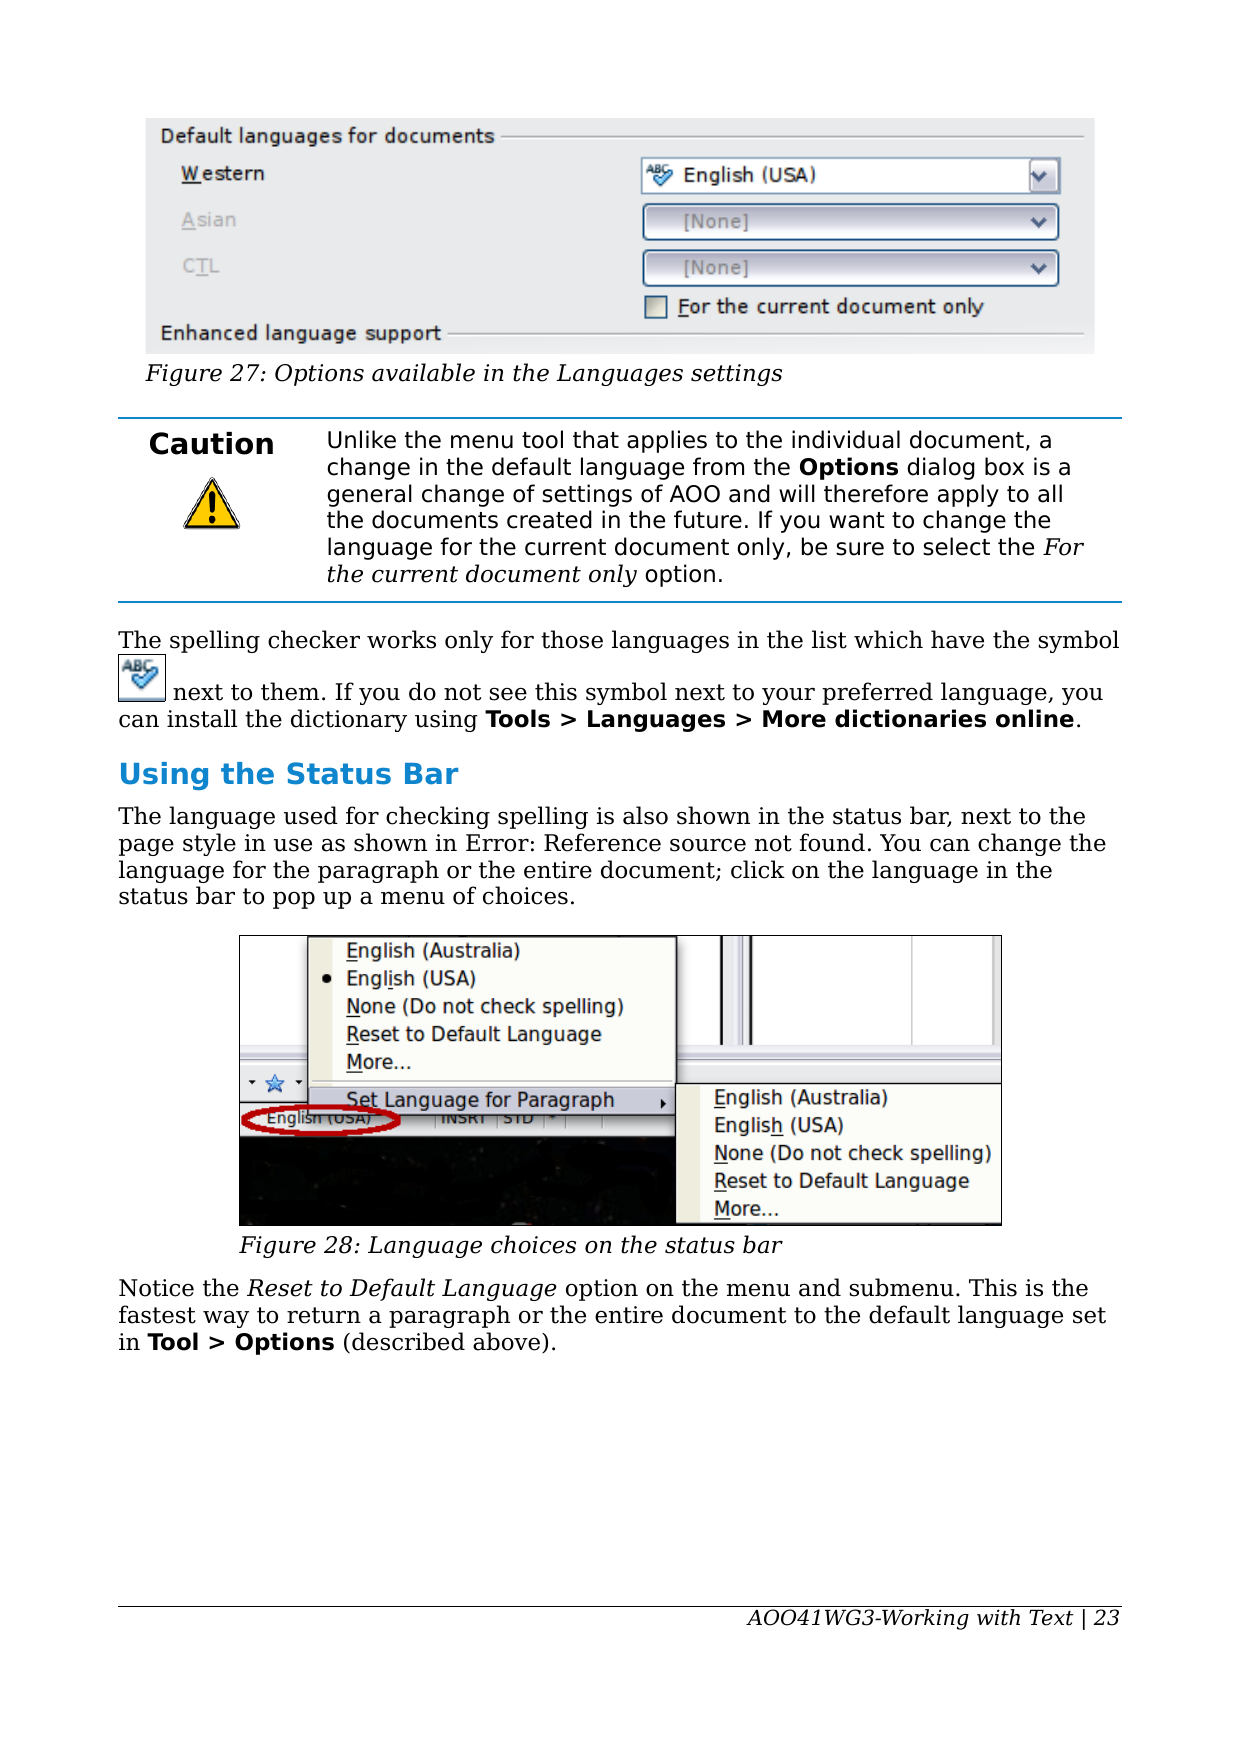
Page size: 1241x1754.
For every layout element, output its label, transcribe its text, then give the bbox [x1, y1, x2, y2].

subtitle Using the Status Bar [118, 757, 1122, 791]
table_header Caution [118, 419, 305, 601]
picture [119, 655, 165, 701]
text Figure 27: Options available in the Languages settings [146, 360, 1095, 386]
text Figure 28: Language choices on the status bar [239, 1232, 1001, 1259]
text Notice the Reset to Default Language option on the menu and submenu. This is the fastest way to return a paragraph or the entire document to the default language set in Tool > Options (described above). [118, 1275, 1122, 1355]
picture [145, 118, 1095, 354]
picture [240, 936, 1001, 1225]
table_header Unlike the menu tool that applies to the individual document, a change in the default language from the Options dialog box is a general change of settings of AOO and will therefore apply to all the documents created in the future. If you want to change the language for the current document only, be sure to select the For the current document only option. [305, 419, 1122, 601]
text The language used for checking spelling is also shown in the status bar, next to the page style in use as shown in Figure 74. You can change the language for the paragraph or the entire document; click on the language in the status bar to pop up a menu of choices. [118, 803, 1122, 910]
text The spelling checker works only for those languages in the list which have the symbol next to them. If you do not see this symbol next to your preferred language, you can install the dictionary using Tools > Languages > More dictionaries online. [118, 627, 1122, 733]
picture [179, 473, 244, 533]
